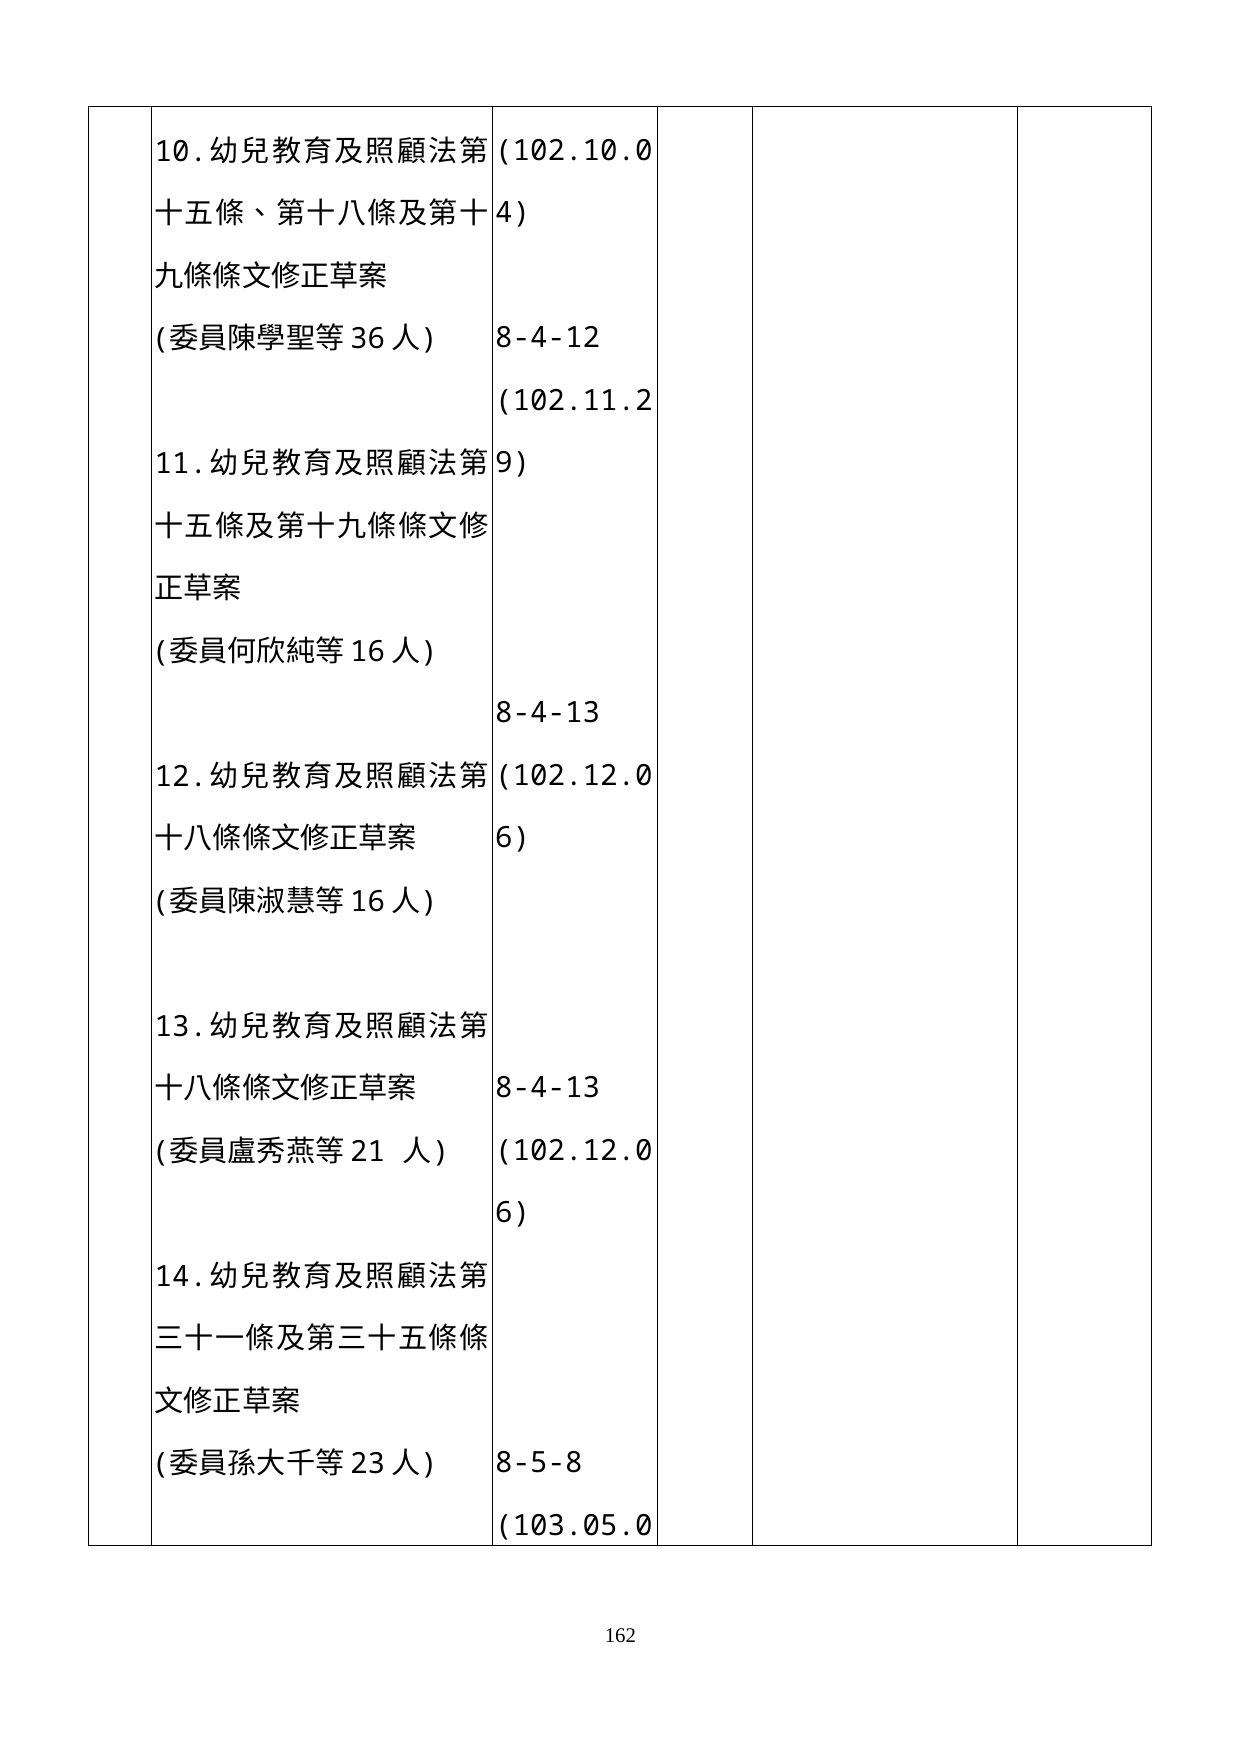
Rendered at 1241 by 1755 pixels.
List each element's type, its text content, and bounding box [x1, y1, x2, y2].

table_cell [753, 107, 1017, 1544]
table_cell [89, 107, 151, 1544]
table_cell 10.幼兒教育及照顧法第十五條、第十八條及第十九條條文修正草案 (委員陳學聖等36人) 11.幼兒教育及照顧法第十五條及第十九條條文修正草案 (委員何欣純等16人) 12.幼兒教育及照顧法第十八條條文修正草案 (委員陳淑慧等16人) 13.幼兒教育及照顧法第十八條條文修正草案 (委員盧秀燕等21 人) 14.幼兒教育及照顧法第三十一條及第三十五條條文修正草案 (委員孫大千等23人) [152, 107, 492, 1544]
table_cell [1018, 107, 1151, 1544]
table_cell [658, 107, 752, 1544]
table_cell (102.10.04) 8-4-12 (102.11.29) 8-4-13 (102.12.06) 8-4-13 (102.12.06) 8-5-8 (103.05.0 [493, 107, 657, 1544]
